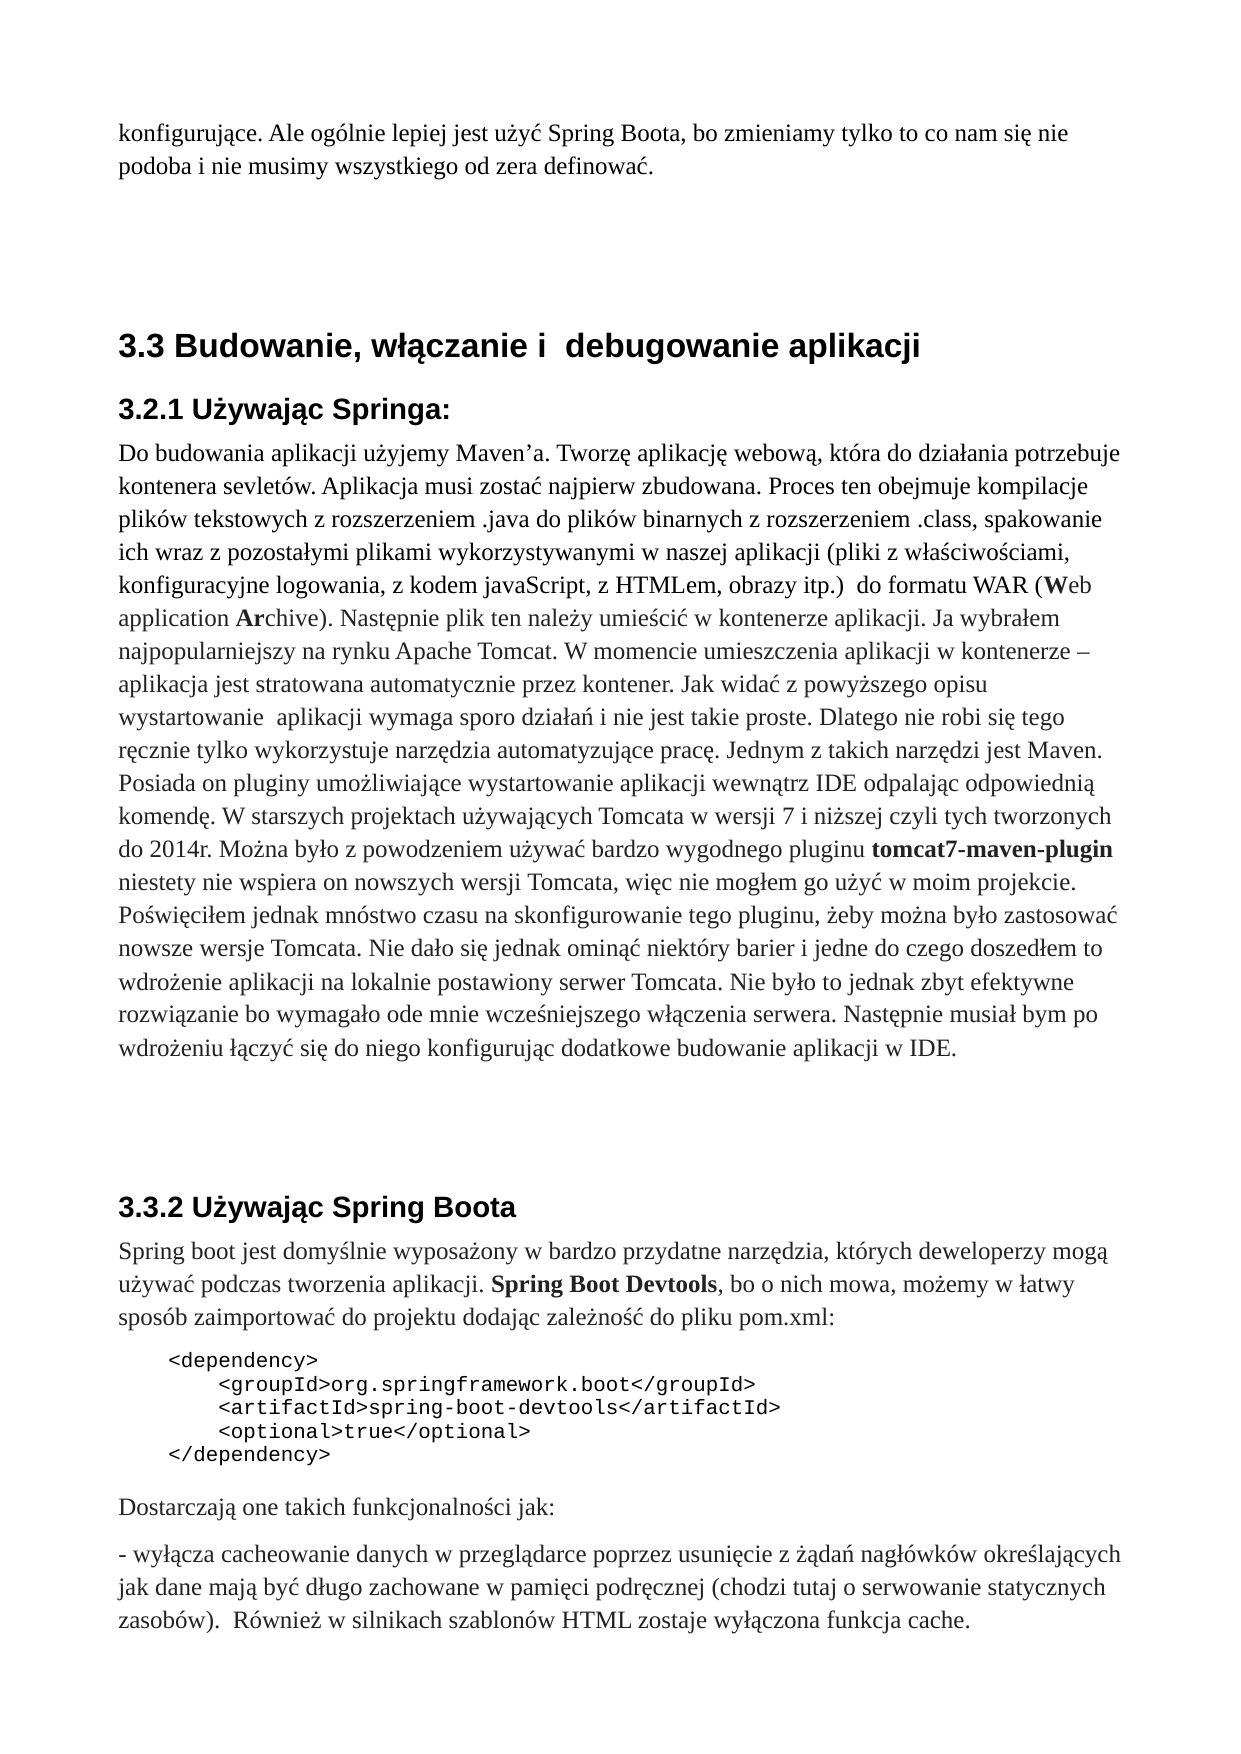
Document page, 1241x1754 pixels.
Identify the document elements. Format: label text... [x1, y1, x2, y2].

text <artifactId>spring-boot-devtools</artifactId> [118, 1397, 1122, 1421]
text Do budowania aplikacji użyjemy Maven’a. Tworzę aplikację webową, która do działania potrzebuje kontenera sevletów. Aplikacja musi zostać najpierw zbudowana. Proces ten obejmuje kompilacje plików tekstowych z rozszerzeniem .java do plików binarnych z rozszerzeniem .class, spakowanie ich wraz z pozostałymi plikami wykorzystywanymi w naszej aplikacji (pliki z właściwościami, konfiguracyjne logowania, z kodem javaScript, z HTMLem, obrazy itp.) do formatu WAR (Web application Archive). Następnie plik ten należy umieścić w kontenerze aplikacji. Ja wybrałem najpopularniejszy na rynku Apache Tomcat. W momencie umieszczenia aplikacji w kontenerze – aplikacja jest stratowana automatycznie przez kontener. Jak widać z powyższego opisu wystartowanie aplikacji wymaga sporo działań i nie jest takie proste. Dlatego nie robi się tego ręcznie tylko wykorzystuje narzędzia automatyzujące pracę. Jednym z takich narzędzi jest Maven. Posiada on pluginy umożliwiające wystartowanie aplikacji wewnątrz IDE odpalając odpowiednią komendę. W starszych projektach używających Tomcata w wersji 7 i niższej czyli tych tworzonych do 2014r. Można było z powodzeniem używać bardzo wygodnego pluginu tomcat7-maven-plugin niestety nie wspiera on nowszych wersji Tomcata, więc nie mogłem go użyć w moim projekcie. Poświęciłem jednak mnóstwo czasu na skonfigurowanie tego pluginu, żeby można było zastosować nowsze wersje Tomcata. Nie dało się jednak ominąć niektóry barier i jedne do czego doszedłem to wdrożenie aplikacji na lokalnie postawiony serwer Tomcata. Nie było to jednak zbyt efektywne rozwiązanie bo wymagało ode mnie wcześniejszego włączenia serwera. Następnie musiał bym po wdrożeniu łączyć się do niego konfigurując dodatkowe budowanie aplikacji w IDE. [118, 438, 1122, 1061]
subtitle 3.2.1 Używając Springa: [118, 392, 1122, 426]
text <optional>true</optional> [118, 1421, 1122, 1444]
text - wyłącza cacheowanie danych w przeglądarce poprzez usunięcie z żądań nagłówków określających jak dane mają być długo zachowane w pamięci podręcznej (chodzi tutaj o serwowanie statycznych zasobów). Również w silnikach szablonów HTML zostaje wyłączona funkcja cache. [118, 1539, 1122, 1634]
text konfigurujące. Ale ogólnie lepiej jest użyć Spring Boota, bo zmieniamy tylko to co nam się nie podoba i nie musimy wszystkiego od zera definować. [118, 118, 1122, 180]
text Dostarczają one takich funkcjonalności jak: [118, 1492, 1122, 1521]
text </dependency> [118, 1444, 1122, 1468]
subtitle 3.3 Budowanie, włączanie i debugowanie aplikacji [118, 326, 1122, 365]
text Spring boot jest domyślnie wyposażony w bardzo przydatne narzędzia, których deweloperzy mogą używać podczas tworzenia aplikacji. Spring Boot Devtools, bo o nich mowa, możemy w łatwy sposób zaimportować do projektu dodając zależność do pliku pom.xml: [118, 1236, 1122, 1331]
subtitle 3.3.2 Używając Spring Boota [118, 1190, 1122, 1224]
text <groupId>org.springframework.boot</groupId> [118, 1373, 1122, 1397]
text <dependency> [118, 1350, 1122, 1373]
